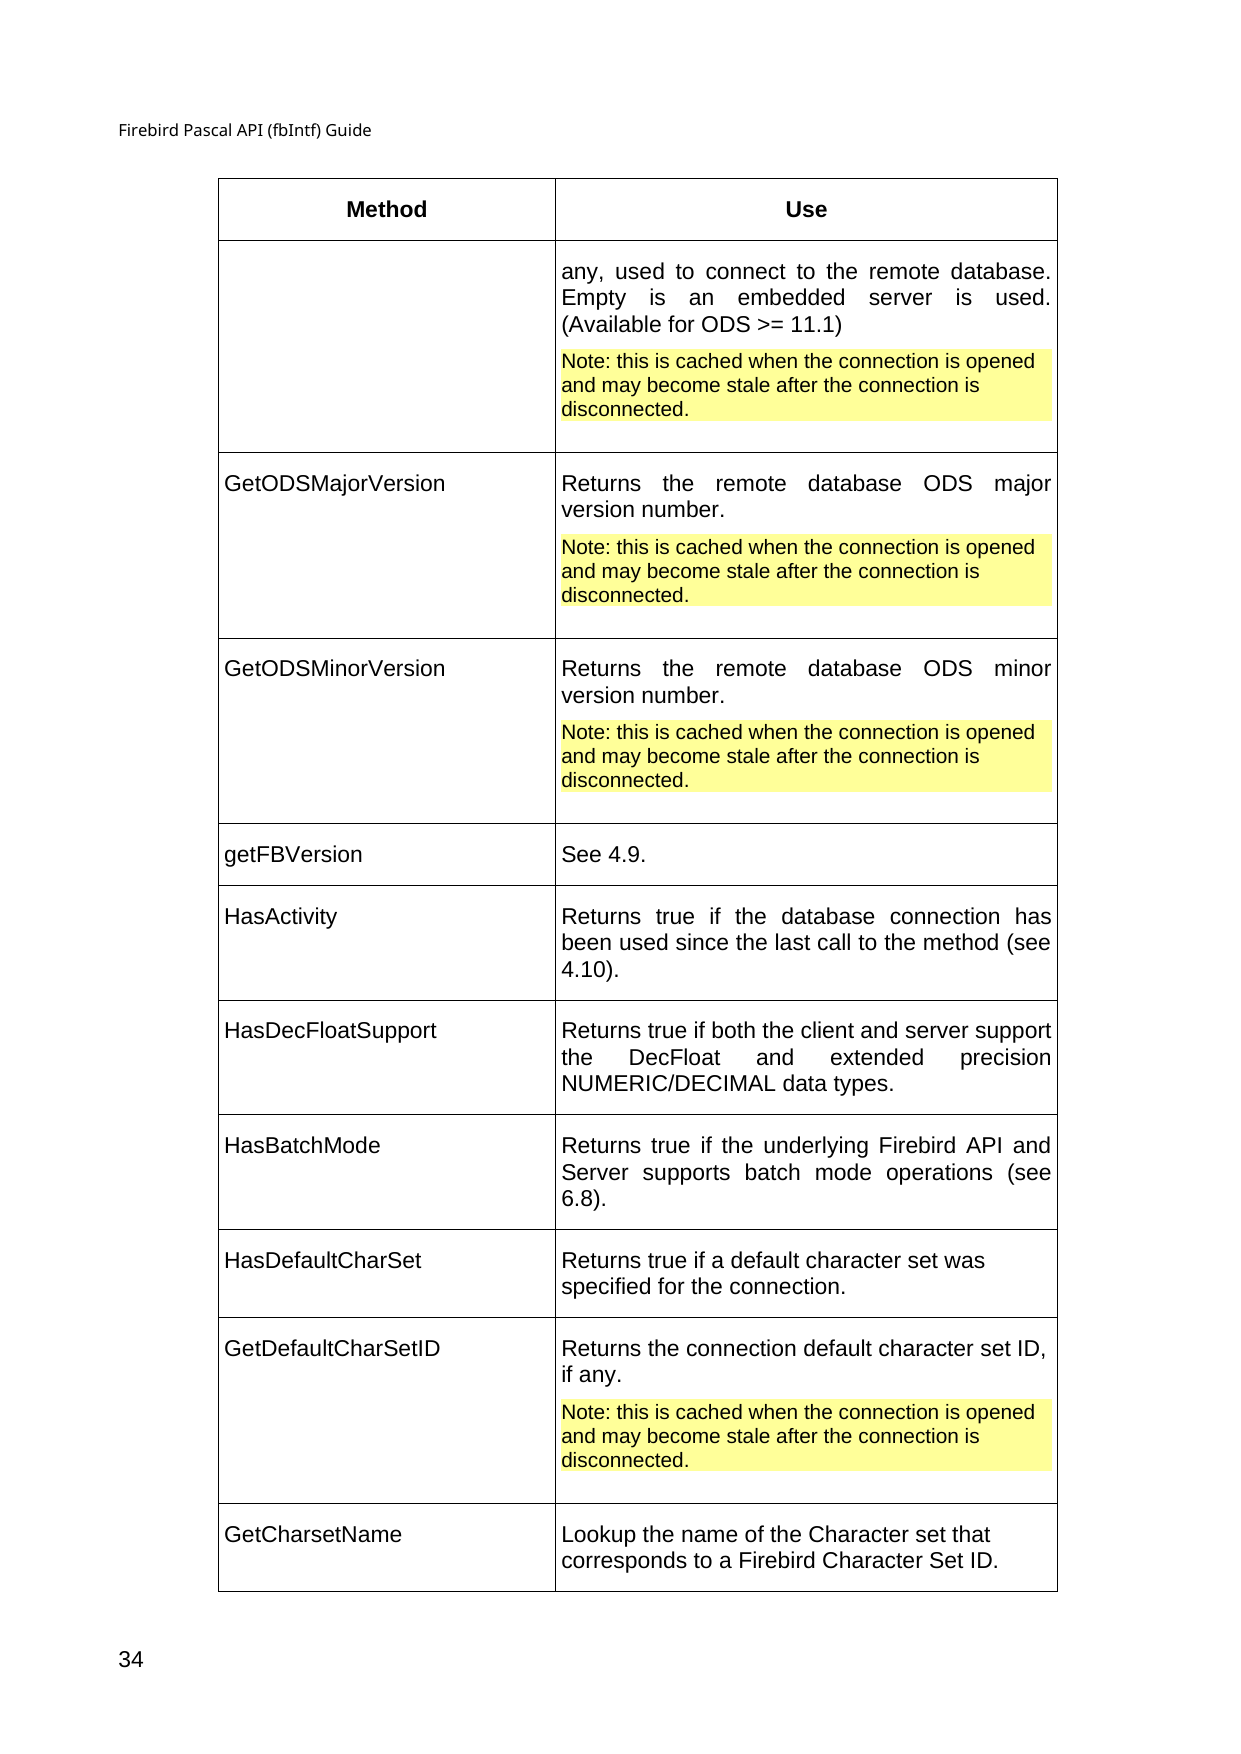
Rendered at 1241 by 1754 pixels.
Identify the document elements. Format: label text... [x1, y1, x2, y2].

table_cell Returns true if the underlying Firebird API and Server supports batch mode operations (see 6.8). [556, 1115, 1057, 1229]
table_cell GetODSMinorVersion [219, 639, 555, 823]
table_cell Returns the connection default character set ID, if any. Note: this is cached when the connection is opened and may become stale after the connection is disconnected. [556, 1318, 1057, 1503]
table_cell HasDefaultCharSet [219, 1230, 555, 1317]
table_cell GetODSMajorVersion [219, 453, 555, 638]
table_cell getFBVersion [219, 824, 555, 885]
table_header Use [556, 179, 1057, 240]
table_cell GetCharsetName [219, 1504, 555, 1591]
table_cell any, used to connect to the remote database. Empty is an embedded server is used. (Available for ODS >= 11.1) Note: this is cached when the connection is opened and may become stale after the connection is disconnected. [556, 241, 1057, 452]
table_cell Lookup the name of the Character set that corresponds to a Firebird Character Set ID. [556, 1504, 1057, 1591]
table_cell [219, 241, 555, 452]
table_cell HasBatchMode [219, 1115, 555, 1229]
table_header Method [219, 179, 555, 240]
table_cell GetDefaultCharSetID [219, 1318, 555, 1503]
table_cell Returns the remote database ODS minor version number. Note: this is cached when the connection is opened and may become stale after the connection is disconnected. [556, 639, 1057, 823]
table_cell HasActivity [219, 886, 555, 1000]
table_cell Returns the remote database ODS major version number. Note: this is cached when the connection is opened and may become stale after the connection is disconnected. [556, 453, 1057, 638]
table_cell HasDecFloatSupport [219, 1001, 555, 1114]
table_cell Returns true if the database connection has been used since the last call to the method (see 4.10). [556, 886, 1057, 1000]
table_cell Returns true if a default character set was specified for the connection. [556, 1230, 1057, 1317]
table_cell Returns true if both the client and server support the DecFloat and extended precision NUMERIC/DECIMAL data types. [556, 1001, 1057, 1114]
table_cell See 4.9. [556, 824, 1057, 885]
